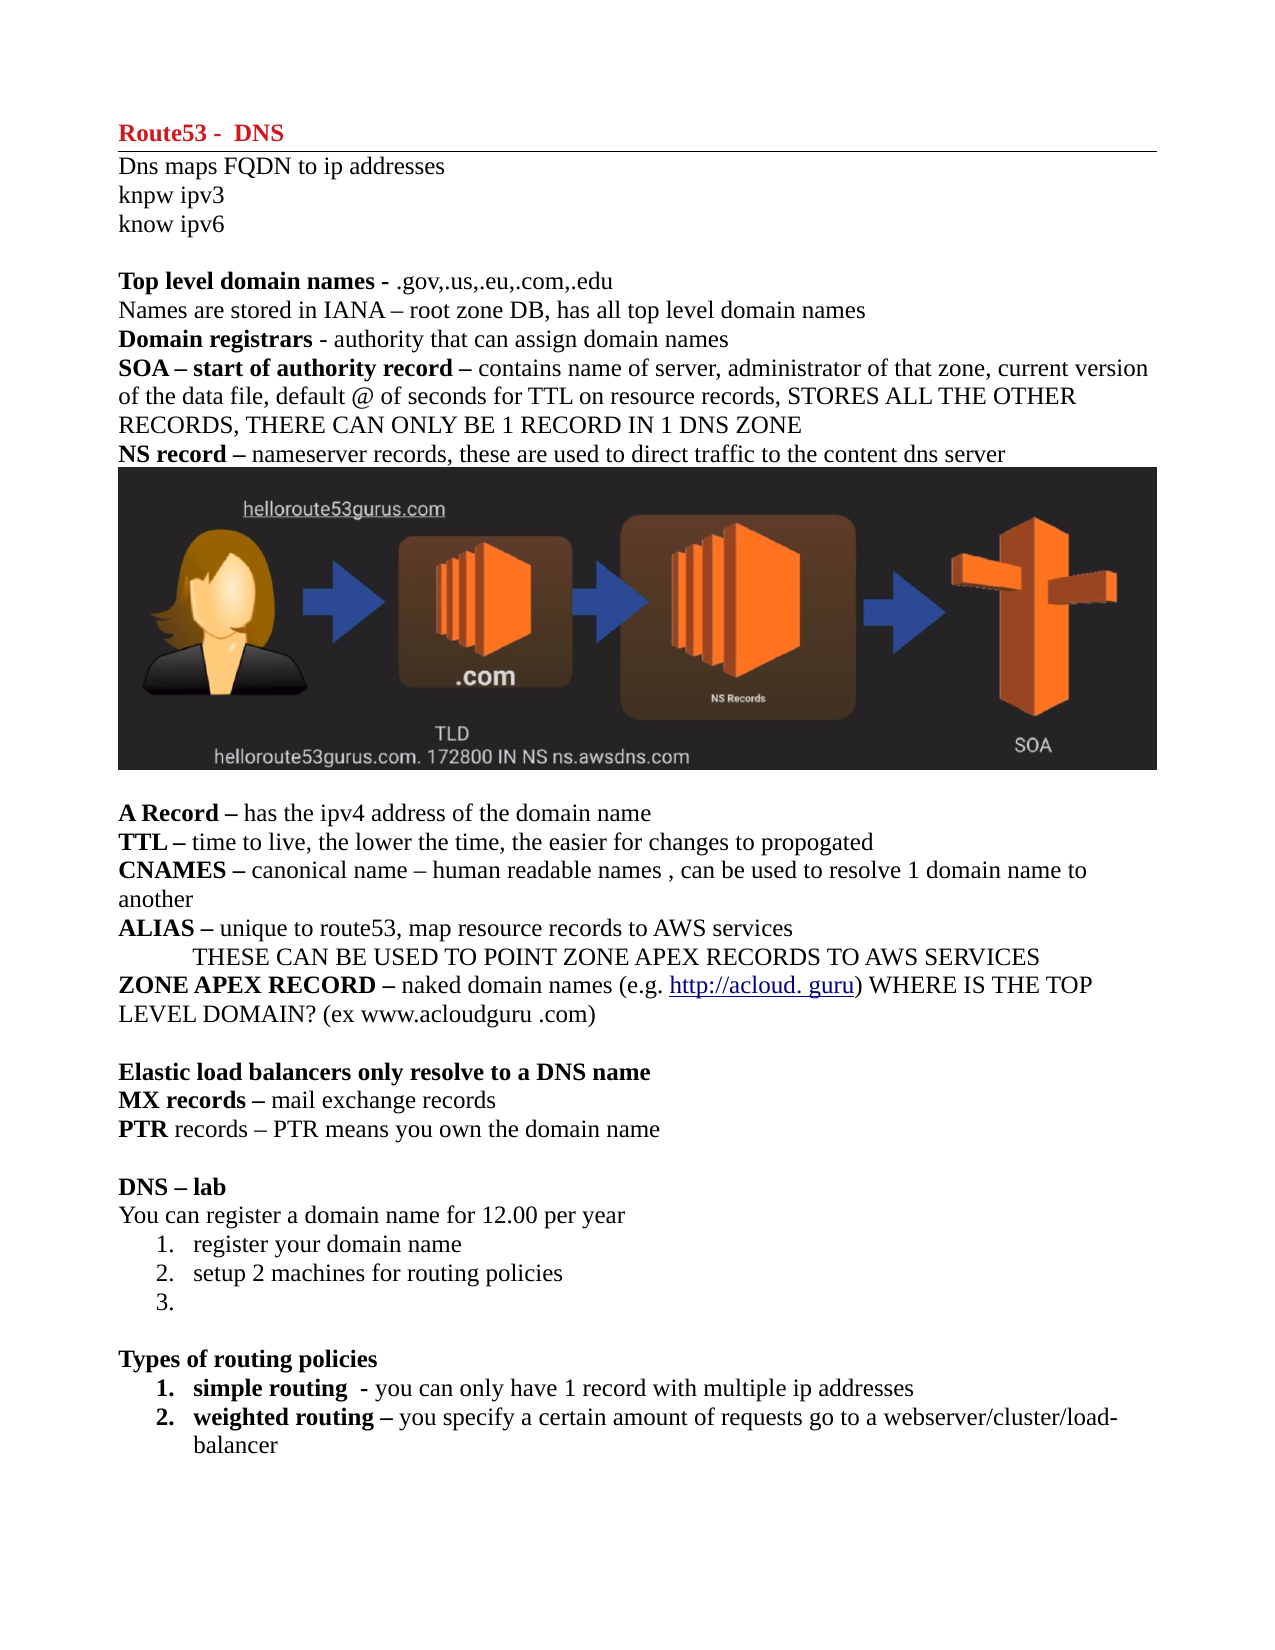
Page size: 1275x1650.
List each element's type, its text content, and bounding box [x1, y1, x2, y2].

picture [118, 467, 1157, 770]
text Dns maps FQDN to ip addresses [118, 152, 1157, 180]
text SOA – start of authority record – contains name of server, administrator of that zone, current version of the data file, default @ of seconds for TTL on resource records, STORES ALL THE OTHER RECORDS, THERE CAN ONLY BE 1 RECORD IN 1 DNS ZONE [118, 353, 1157, 439]
text You can register a domain name for 12.00 per year [118, 1201, 1157, 1229]
text Types of routing policies [118, 1344, 1157, 1373]
text THESE CAN BE USED TO POINT ZONE APEX RECORDS TO AWS SERVICES [118, 942, 1157, 971]
text TTL – time to live, the lower the time, the easier for changes to propogated [118, 827, 1157, 856]
text knpw ipv3 [118, 180, 1157, 209]
text ALIAS – unique to route53, map resource records to AWS services [118, 913, 1157, 942]
text PTR records – PTR means you own the domain name [118, 1114, 1157, 1143]
text NS record – nameserver records, these are used to direct traffic to the content dns server [118, 439, 1157, 467]
text CNAMES – canonical name – human readable names , can be used to resolve 1 domain name to another [118, 856, 1157, 913]
list simple routing - you can only have 1 record with multiple ip addresses [156, 1373, 1157, 1402]
text Names are stored in IANA – root zone DB, has all top level domain names [118, 295, 1157, 324]
text A Record – has the ipv4 address of the domain name [118, 798, 1157, 827]
text DNS – lab [118, 1172, 1157, 1201]
text Elastic load balancers only resolve to a DNS name [118, 1057, 1157, 1086]
list register your domain name [156, 1229, 1157, 1258]
text ZONE APEX RECORD – naked domain names (e.g. http://acloud. guru) WHERE IS THE TOP LEVEL DOMAIN? (ex www.acloudguru .com) [118, 971, 1157, 1028]
text Route53 - DNS [118, 118, 1157, 151]
text Top level domain names - .gov,.us,.eu,.com,.edu [118, 266, 1157, 295]
text Domain registrars - authority that can assign domain names [118, 324, 1157, 353]
list setup 2 machines for routing policies [156, 1258, 1157, 1287]
text MX records – mail exchange records [118, 1086, 1157, 1114]
list weighted routing – you specify a certain amount of requests go to a webserver/cluster/load-balancer [156, 1402, 1157, 1459]
text know ipv6 [118, 209, 1157, 238]
